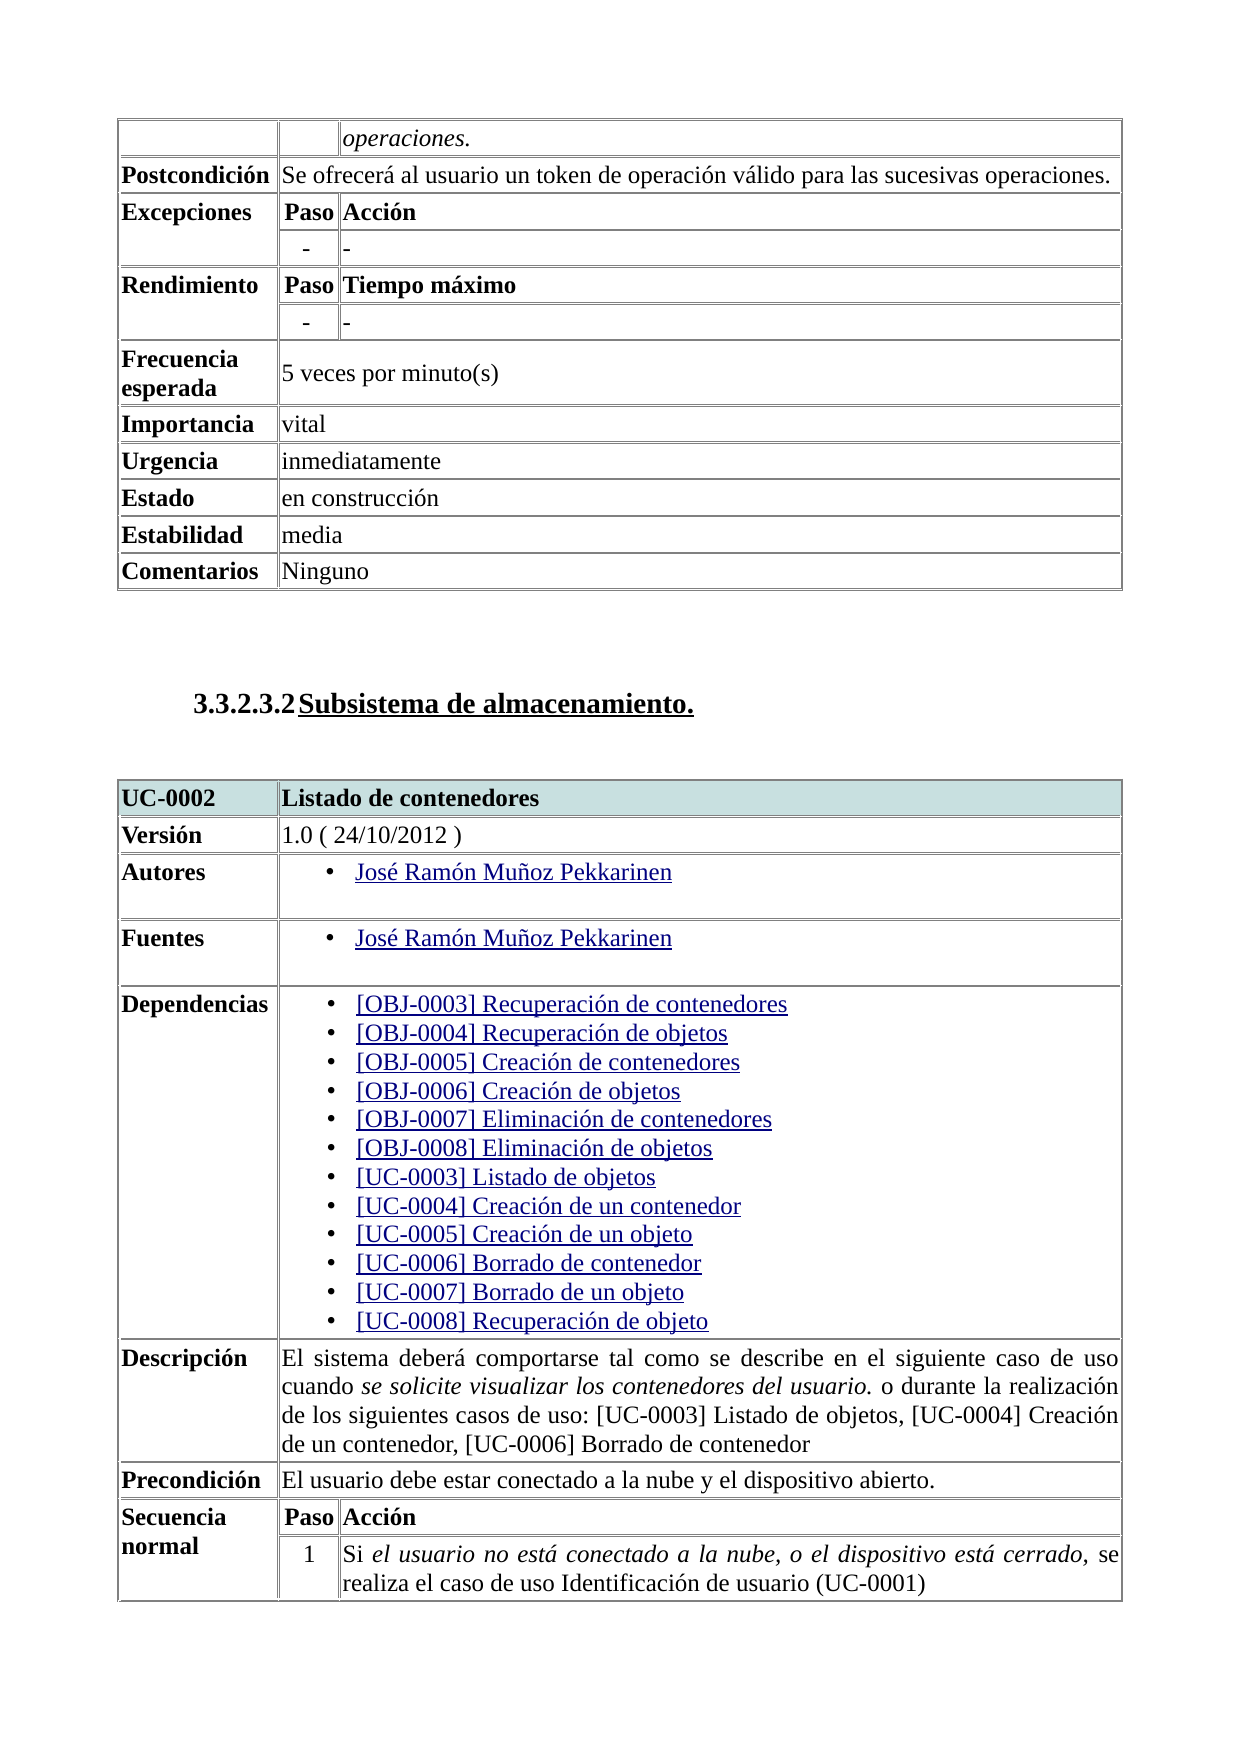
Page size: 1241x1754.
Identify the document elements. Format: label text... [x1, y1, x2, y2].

table_cell Paso [280, 268, 338, 302]
table_cell 1 [279, 1537, 339, 1599]
table_cell Autores [119, 852, 277, 918]
table_cell [280, 121, 338, 155]
table_cell Estado [119, 478, 277, 514]
table_cell [OBJ-0003] Recuperación de contenedores [OBJ-0004] Recuperación de objetos [OBJ-0005] Creación de contenedores [OBJ-0006] Creación de objetos [OBJ-0007] Eliminación de contenedores [OBJ-0008] Eliminación de objetos [UC-0003] Listado de objetos [UC-0004] Creación de un contenedor [UC-0005] Creación de un objeto [UC-0006] Borrado de contenedor [UC-0007] Borrado de un objeto [UC-0008] Recuperación de objeto [280, 985, 1122, 1337]
table_cell Postcondición [119, 155, 277, 192]
table_cell Precondición [118, 1461, 277, 1497]
table_cell Frecuencia esperada [118, 339, 277, 404]
table_cell inmediatamente [280, 441, 1121, 478]
table_cell - [341, 302, 1121, 339]
table_cell El sistema deberá comportarse tal como se describe en el siguiente caso de uso cuando se solicite visualizar los contenedores del usuario. o durante la realización de los siguientes casos de uso: [UC-0003] Listado de objetos, [UC-0004] Creación de un contenedor, [UC-0006] Borrado de contenedor [280, 1338, 1121, 1461]
table_cell Excepciones [118, 192, 277, 265]
table_cell Tiempo máximo [341, 265, 1121, 302]
table_cell Ninguno [279, 551, 1121, 588]
table_cell - [341, 229, 1122, 265]
table_cell 1.0 ( 24/10/2012 ) [280, 815, 1121, 852]
table_cell Estabilidad [118, 515, 277, 551]
table_cell Descripción [119, 1338, 277, 1461]
table_cell Acción [341, 192, 1122, 228]
table_cell Se ofrecerá al usuario un token de operación válido para las sucesivas operaciones. [280, 155, 1121, 192]
table_cell Paso [280, 194, 338, 228]
subtitle Subsistema de almacenamiento. [193, 686, 1122, 720]
table_cell Si el usuario no está conectado a la nube, o el dispositivo está cerrado, se realiza el caso de uso Identificación de usuario (UC-0001) [340, 1534, 1121, 1599]
table_cell 5 veces por minuto(s) [280, 339, 1122, 404]
table_cell Rendimiento [119, 265, 277, 339]
table_cell operaciones. [341, 121, 1121, 155]
table_cell Importancia [119, 404, 277, 441]
table_cell Paso [280, 1500, 338, 1534]
table_cell Fuentes [119, 918, 277, 984]
table_cell - [280, 231, 338, 265]
table_cell vital [280, 404, 1121, 441]
table_cell Comentarios [119, 551, 278, 588]
table_cell [119, 121, 277, 155]
table_cell Dependencias [118, 985, 277, 1337]
table_cell - [280, 305, 338, 339]
table_header UC-0002 [119, 781, 278, 815]
table_cell en construcción [280, 478, 1121, 514]
table_cell Urgencia [119, 441, 277, 478]
table_cell Versión [119, 815, 277, 852]
table_cell El usuario debe estar conectado a la nube y el dispositivo abierto. [280, 1461, 1122, 1497]
table_cell media [280, 515, 1122, 551]
table_header Listado de contenedores [279, 781, 1121, 815]
table_cell José Ramón Muñoz Pekkarinen [280, 918, 1121, 984]
table_cell Acción [341, 1497, 1121, 1534]
table_cell Secuencia normal [119, 1497, 278, 1599]
table_cell José Ramón Muñoz Pekkarinen [280, 852, 1121, 918]
